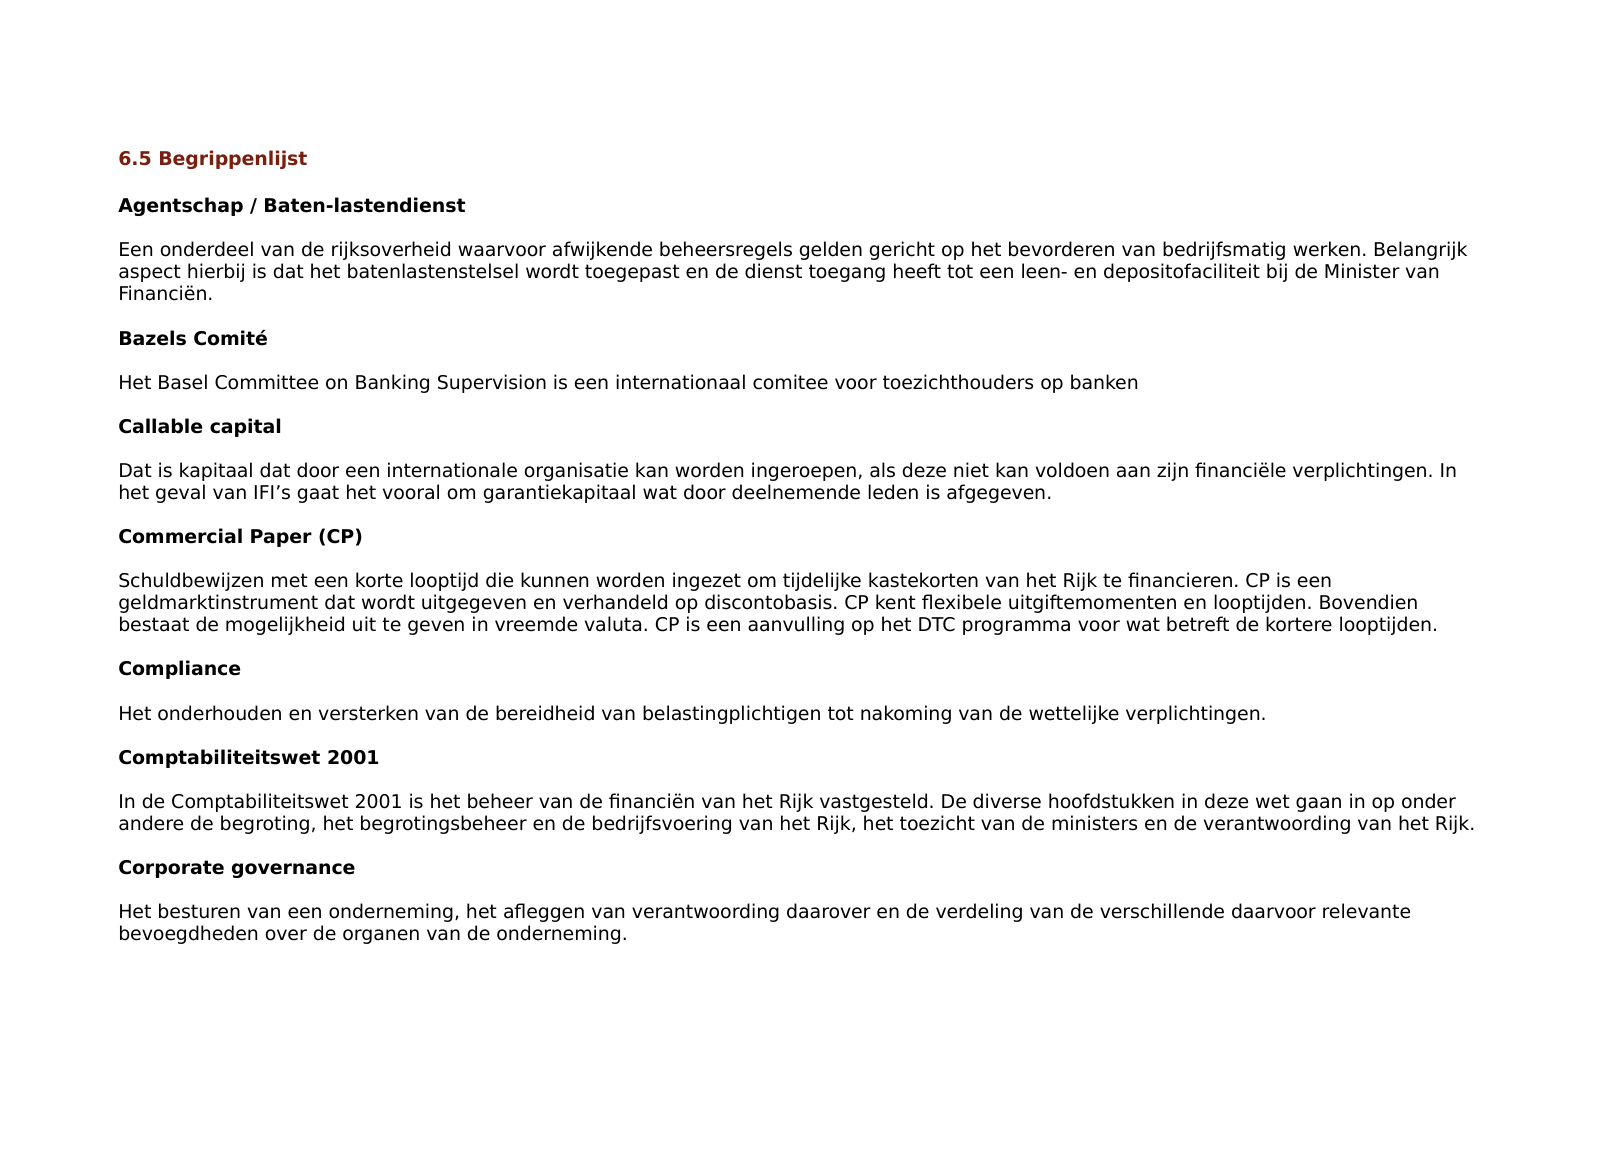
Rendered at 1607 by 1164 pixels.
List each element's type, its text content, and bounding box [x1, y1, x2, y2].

subtitle 6.5 Begrippenlijst [118, 148, 1488, 170]
subtitle Callable capital [118, 416, 1488, 438]
subtitle Bazels Comité [118, 327, 1488, 349]
subtitle Compliance [118, 658, 1488, 680]
text Een onderdeel van de rijksoverheid waarvoor afwijkende beheersregels gelden gericht op het bevorderen van bedrijfsmatig werken. Belangrijk aspect hierbij is dat het batenlastenstelsel wordt toegepast en de dienst toegang heeft tot een leen- en depositofaciliteit bij de Minister van Financiën. [118, 239, 1488, 305]
text Schuldbewijzen met een korte looptijd die kunnen worden ingezet om tijdelijke kastekorten van het Rijk te financieren. CP is een geldmarktinstrument dat wordt uitgegeven en verhandeld op discontobasis. CP kent flexibele uitgiftemomenten en looptijden. Bovendien bestaat de mogelijkheid uit te geven in vreemde valuta. CP is een aanvulling op het DTC programma voor wat betreft de kortere looptijden. [118, 570, 1488, 636]
text In de Comptabiliteitswet 2001 is het beheer van de financiën van het Rijk vastgesteld. De diverse hoofdstukken in deze wet gaan in op onder andere de begroting, het begrotingsbeheer en de bedrijfsvoering van het Rijk, het toezicht van de ministers en de verantwoording van het Rijk. [118, 791, 1488, 835]
text Het onderhouden en versterken van de bereidheid van belastingplichtigen tot nakoming van de wettelijke verplichtingen. [118, 702, 1488, 724]
text Het Basel Committee on Banking Supervision is een internationaal comitee voor toezichthouders op banken [118, 372, 1488, 393]
subtitle Corporate governance [118, 857, 1488, 879]
text Dat is kapitaal dat door een internationale organisatie kan worden ingeroepen, als deze niet kan voldoen aan zijn financiële verplichtingen. In het geval van IFI’s gaat het vooral om garantiekapitaal wat door deelnemende leden is afgegeven. [118, 460, 1488, 504]
text Het besturen van een onderneming, het afleggen van verantwoording daarover en de verdeling van de verschillende daarvoor relevante bevoegdheden over de organen van de onderneming. [118, 901, 1488, 945]
subtitle Agentschap / Baten-lastendienst [118, 195, 1488, 217]
subtitle Commercial Paper (CP) [118, 526, 1488, 548]
subtitle Comptabiliteitswet 2001 [118, 747, 1488, 769]
